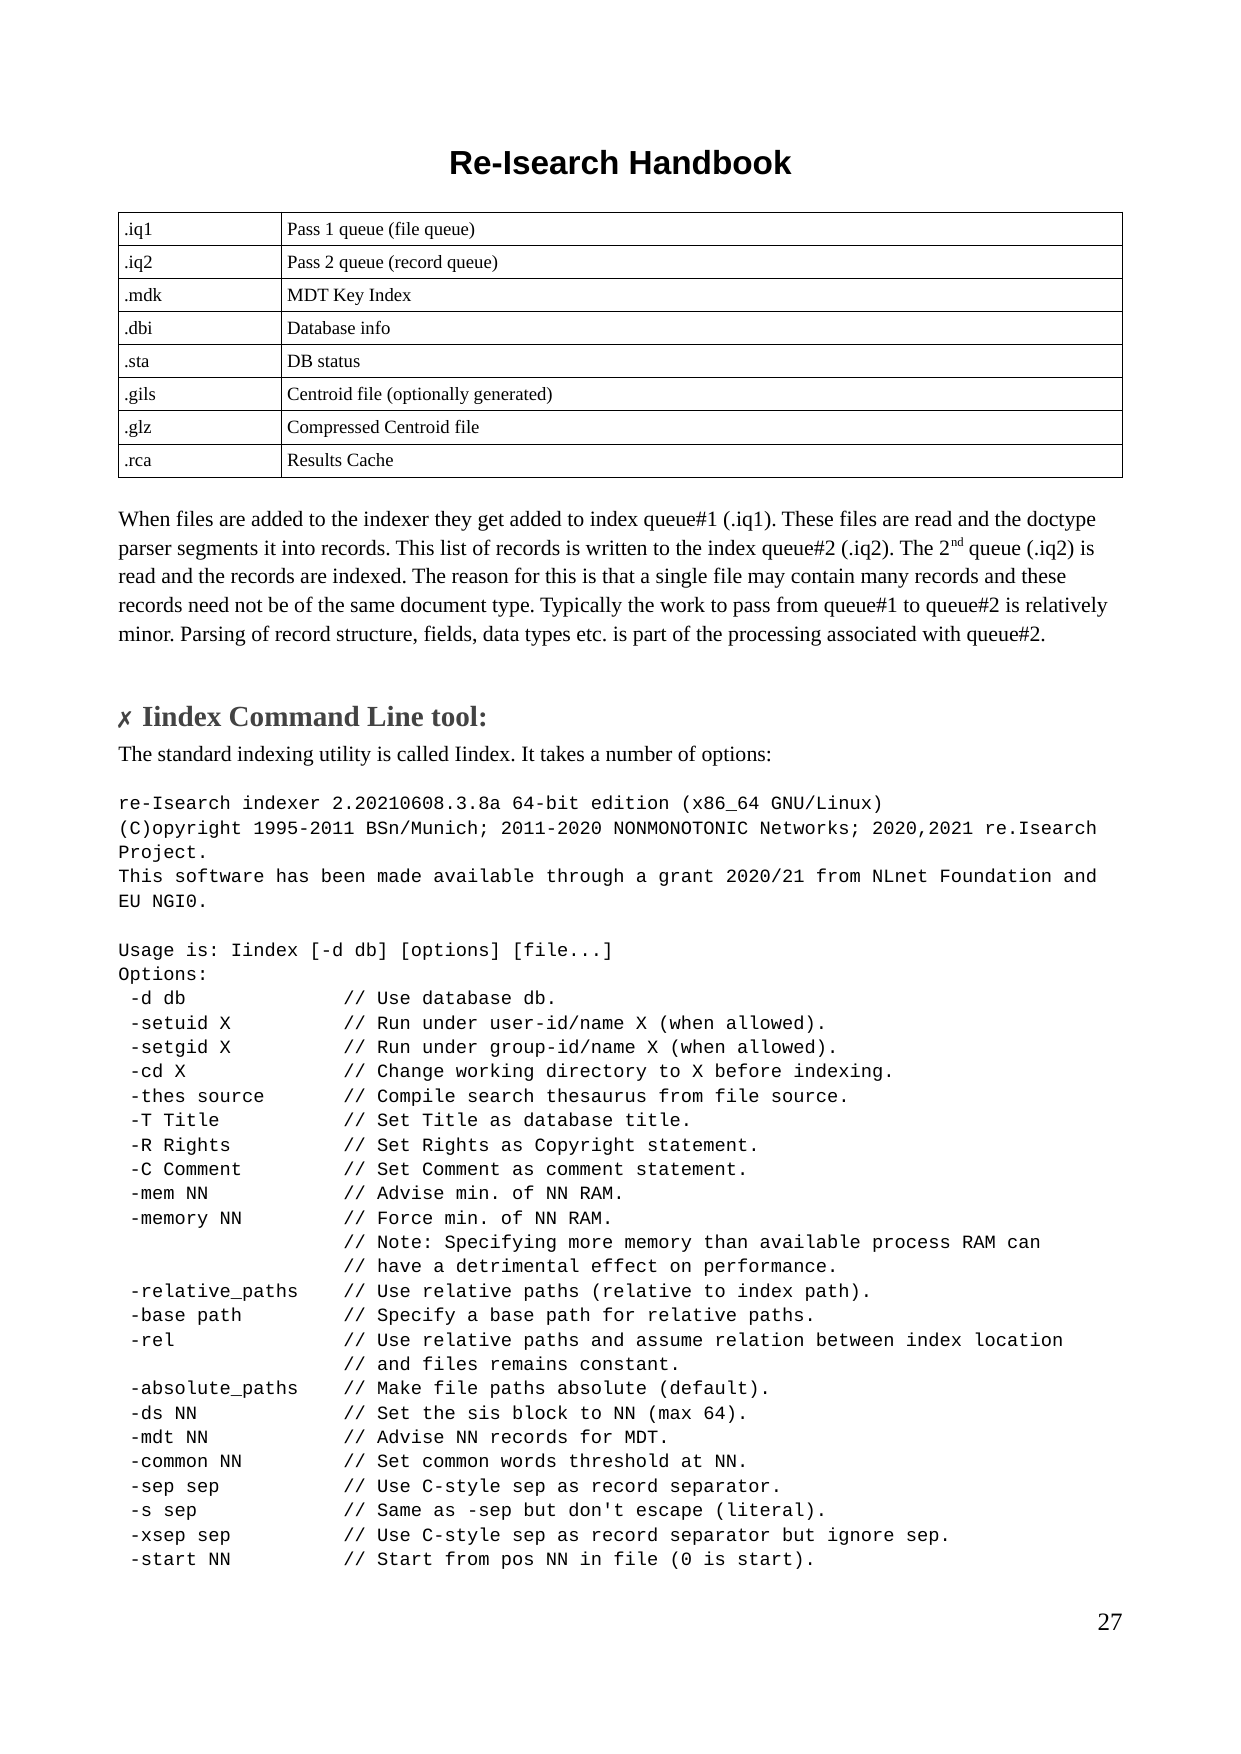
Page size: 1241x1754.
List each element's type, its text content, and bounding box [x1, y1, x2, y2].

table_cell Database info [282, 312, 1122, 344]
text -rel // Use relative paths and assume relation between index location [118, 1330, 1122, 1352]
text -d db // Use database db. [118, 989, 1122, 1010]
text When files are added to the indexer they get added to index queue#1 (.iq1). These files are read and the doctype parser segments it into records. This list of records is written to the index queue#2 (.iq2). The 2nd queue (.iq2) is read and the records are indexed. The reason for this is that a single file may contain many records and these records need not be of the same document type. Typically the work to pass from queue#1 to queue#2 is relatively minor. Parsing of record structure, fields, data types etc. is part of the processing associated with queue#2. [118, 506, 1122, 647]
table_cell .rca [119, 445, 281, 477]
subtitle Iindex Command Line tool: [118, 699, 1122, 732]
text -cd X // Change working directory to X before indexing. [118, 1062, 1122, 1083]
text -s sep // Same as -sep but don't escape (literal). [118, 1501, 1122, 1522]
text -ds NN // Set the sis block to NN (max 64). [118, 1403, 1122, 1425]
table_cell MDT Key Index [282, 279, 1122, 311]
text (C)opyright 1995-2011 BSn/Munich; 2011-2020 NONMONOTONIC Networks; 2020,2021 re.Isearch Project. [118, 818, 1122, 864]
text -memory NN // Force min. of NN RAM. [118, 1208, 1122, 1230]
text -mem NN // Advise min. of NN RAM. [118, 1184, 1122, 1205]
table_cell Pass 2 queue (record queue) [282, 246, 1122, 278]
text -base path // Specify a base path for relative paths. [118, 1306, 1122, 1327]
text // Note: Specifying more memory than available process RAM can [118, 1233, 1122, 1254]
text -relative_paths // Use relative paths (relative to index path). [118, 1282, 1122, 1303]
text -C Comment // Set Comment as comment statement. [118, 1160, 1122, 1181]
text // and files remains constant. [118, 1355, 1122, 1376]
table_cell Results Cache [282, 445, 1122, 477]
table_cell .iq2 [119, 246, 281, 278]
table_cell .glz [119, 411, 281, 443]
text -common NN // Set common words threshold at NN. [118, 1452, 1122, 1473]
text This software has been made available through a grant 2020/21 from NLnet Foundation and EU NGI0. [118, 867, 1122, 913]
text -R Rights // Set Rights as Copyright statement. [118, 1135, 1122, 1157]
table_cell .sta [119, 345, 281, 377]
text -setgid X // Run under group-id/name X (when allowed). [118, 1038, 1122, 1059]
table_cell Pass 1 queue (file queue) [282, 213, 1122, 245]
table_cell .dbi [119, 312, 281, 344]
table_cell Compressed Centroid file [282, 411, 1122, 443]
text The standard indexing utility is called Iindex. It takes a number of options: [118, 741, 1122, 766]
table_cell DB status [282, 345, 1122, 377]
table_cell .gils [119, 378, 281, 410]
text Options: [118, 965, 1122, 986]
text -sep sep // Use C-style sep as record separator. [118, 1477, 1122, 1498]
text -start NN // Start from pos NN in file (0 is start). [118, 1550, 1122, 1571]
text -thes source // Compile search thesaurus from file source. [118, 1087, 1122, 1108]
text -mdt NN // Advise NN records for MDT. [118, 1428, 1122, 1449]
text -setuid X // Run under user-id/name X (when allowed). [118, 1013, 1122, 1035]
text // have a detrimental effect on performance. [118, 1257, 1122, 1278]
text Usage is: Iindex [-d db] [options] [file...] [118, 940, 1122, 962]
table_cell .iq1 [119, 213, 281, 245]
table_cell Centroid file (optionally generated) [282, 378, 1122, 410]
text -T Title // Set Title as database title. [118, 1111, 1122, 1132]
text re-Isearch indexer 2.20210608.3.8a 64-bit edition (x86_64 GNU/Linux) [118, 794, 1122, 815]
table_cell .mdk [119, 279, 281, 311]
text -xsep sep // Use C-style sep as record separator but ignore sep. [118, 1525, 1122, 1547]
text -absolute_paths // Make file paths absolute (default). [118, 1379, 1122, 1400]
